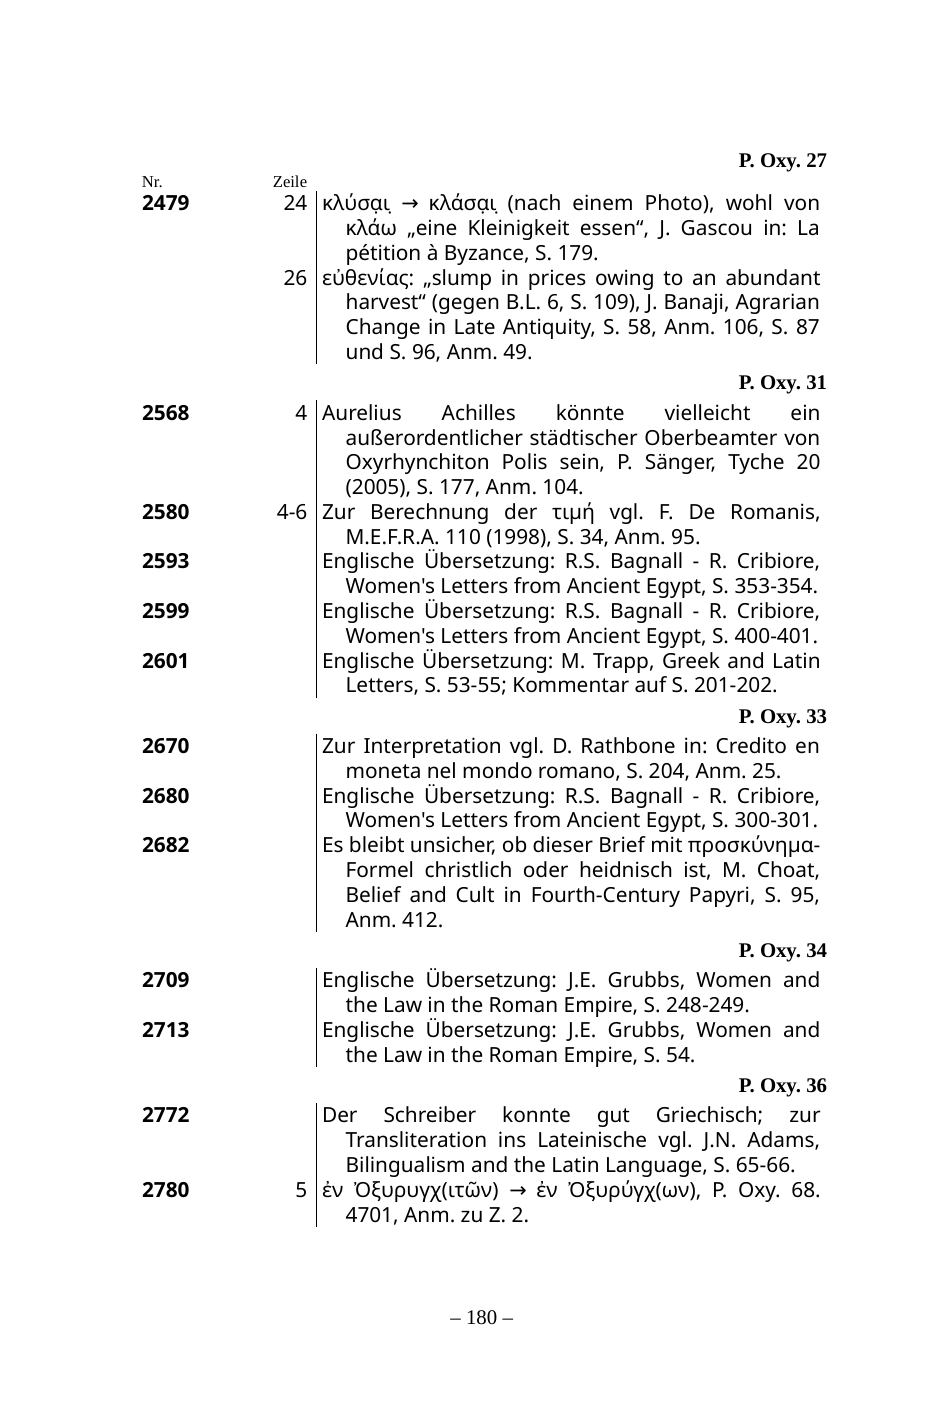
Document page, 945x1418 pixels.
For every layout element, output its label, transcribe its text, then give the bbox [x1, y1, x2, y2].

table_cell ἐν Ὀξυρυγχ(ιτῶν) → ἐν Ὀξυρύγχ(ων), P. Oxy. 68. 4701, Anm. zu Z. 2. [317, 1178, 827, 1227]
table_cell Zur Berechnung der τιμή vgl. F. De Romanis, M.E.F.R.A. 110 (1998), S. 34, Anm. 95. [317, 500, 827, 549]
table_cell 2599 [136, 599, 316, 648]
table_header 2772 [136, 1103, 316, 1177]
table_cell Englische Übersetzung: M. Trapp, Greek and Latin Letters, S. 53-55; Kommentar auf S. 201-202. [317, 648, 827, 698]
subtitle P. Oxy. 34 [136, 938, 827, 962]
table_cell 2680 [136, 783, 316, 833]
table_header 2709 [136, 968, 316, 1018]
table_header 2670 [136, 734, 316, 783]
table_cell 2580 [136, 500, 224, 549]
subtitle P. Oxy. 31 [136, 370, 827, 394]
table_cell 2780 [136, 1178, 224, 1227]
table_cell 24 [224, 191, 316, 265]
table_cell Englische Übersetzung: R.S. Bagnall - R. Cribiore, Women's Letters from Ancient Egypt, S. 300-301. [317, 783, 827, 833]
table_cell Englische Übersetzung: R.S. Bagnall - R. Cribiore, Women's Letters from Ancient Egypt, S. 353-354. [317, 549, 827, 599]
table_header 2568 [136, 400, 224, 499]
table_cell 2601 [136, 648, 316, 698]
table_header Englische Übersetzung: J.E. Grubbs, Women and the Law in the Roman Empire, S. 248-249. [317, 968, 827, 1018]
table_header 4 [224, 400, 316, 499]
table_cell 5 [224, 1178, 316, 1227]
table_cell εὐθενίας: „slump in prices owing to an abundant harvest“ (gegen B.L. 6, S. 109), J. Banaji, Agrarian Change in Late Antiquity, S. 58, Anm. 106, S. 87 und S. 96, Anm. 49. [317, 265, 827, 364]
table_cell Englische Übersetzung: J.E. Grubbs, Women and the Law in the Roman Empire, S. 54. [317, 1018, 827, 1067]
table_cell 2479 [136, 191, 224, 265]
table_cell κλύσα̣ι̣ → κλάσα̣ι̣ (nach einem Photo), wohl von κλάω „eine Kleinigkeit essen“, J. Gascou in: La pétition à Byzance, S. 179. [317, 191, 827, 265]
table_cell 26 [136, 265, 316, 364]
table_cell 2713 [136, 1018, 316, 1067]
table_cell Englische Übersetzung: R.S. Bagnall - R. Cribiore, Women's Letters from Ancient Egypt, S. 400-401. [317, 599, 827, 648]
table_header Aurelius Achilles könnte vielleicht ein außerordentlicher städtischer Oberbeamter von Oxyrhynchiton Polis sein, P. Sänger, Tyche 20 (2005), S. 177, Anm. 104. [317, 400, 827, 499]
subtitle P. Oxy. 36 [136, 1073, 827, 1097]
table_header Zur Interpretation vgl. D. Rathbone in: Credito en moneta nel mondo romano, S. 204, Anm. 25. [317, 734, 827, 783]
table_cell 2593 [136, 549, 316, 599]
table_cell 2682 [136, 833, 316, 932]
subtitle P. Oxy. 33 [136, 704, 827, 728]
table_cell Es bleibt unsicher, ob dieser Brief mit προσκύνημα-Formel christlich oder heidnisch ist, M. Choat, Belief and Cult in Fourth-Century Papyri, S. 95, Anm. 412. [317, 833, 827, 932]
table_cell 4-6 [224, 500, 316, 549]
table_header Der Schreiber konnte gut Griechisch; zur Transliteration ins Lateinische vgl. J.N. Adams, Bilingualism and the Latin Language, S. 65-66. [317, 1103, 827, 1177]
